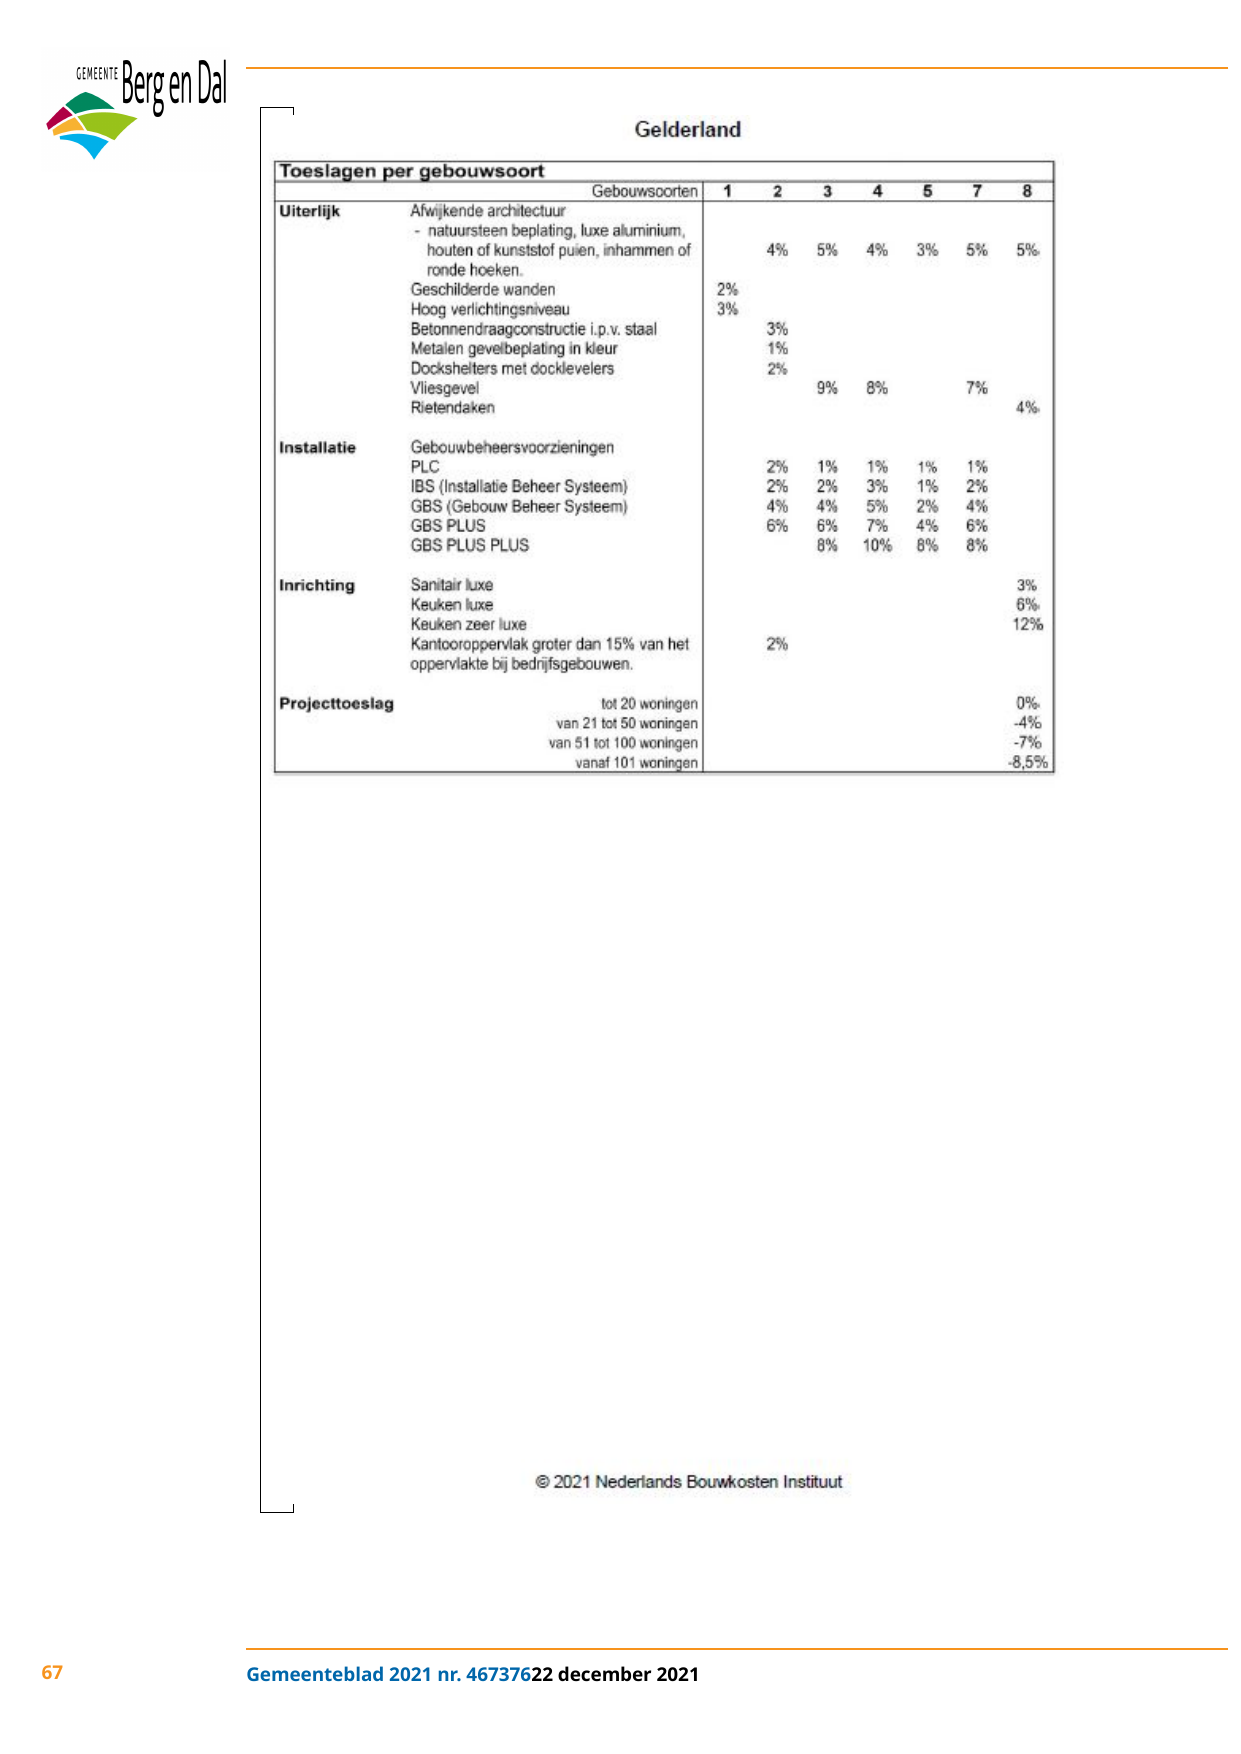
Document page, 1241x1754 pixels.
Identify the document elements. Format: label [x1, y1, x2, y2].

picture [41, 47, 231, 172]
picture [268, 115, 1064, 1504]
